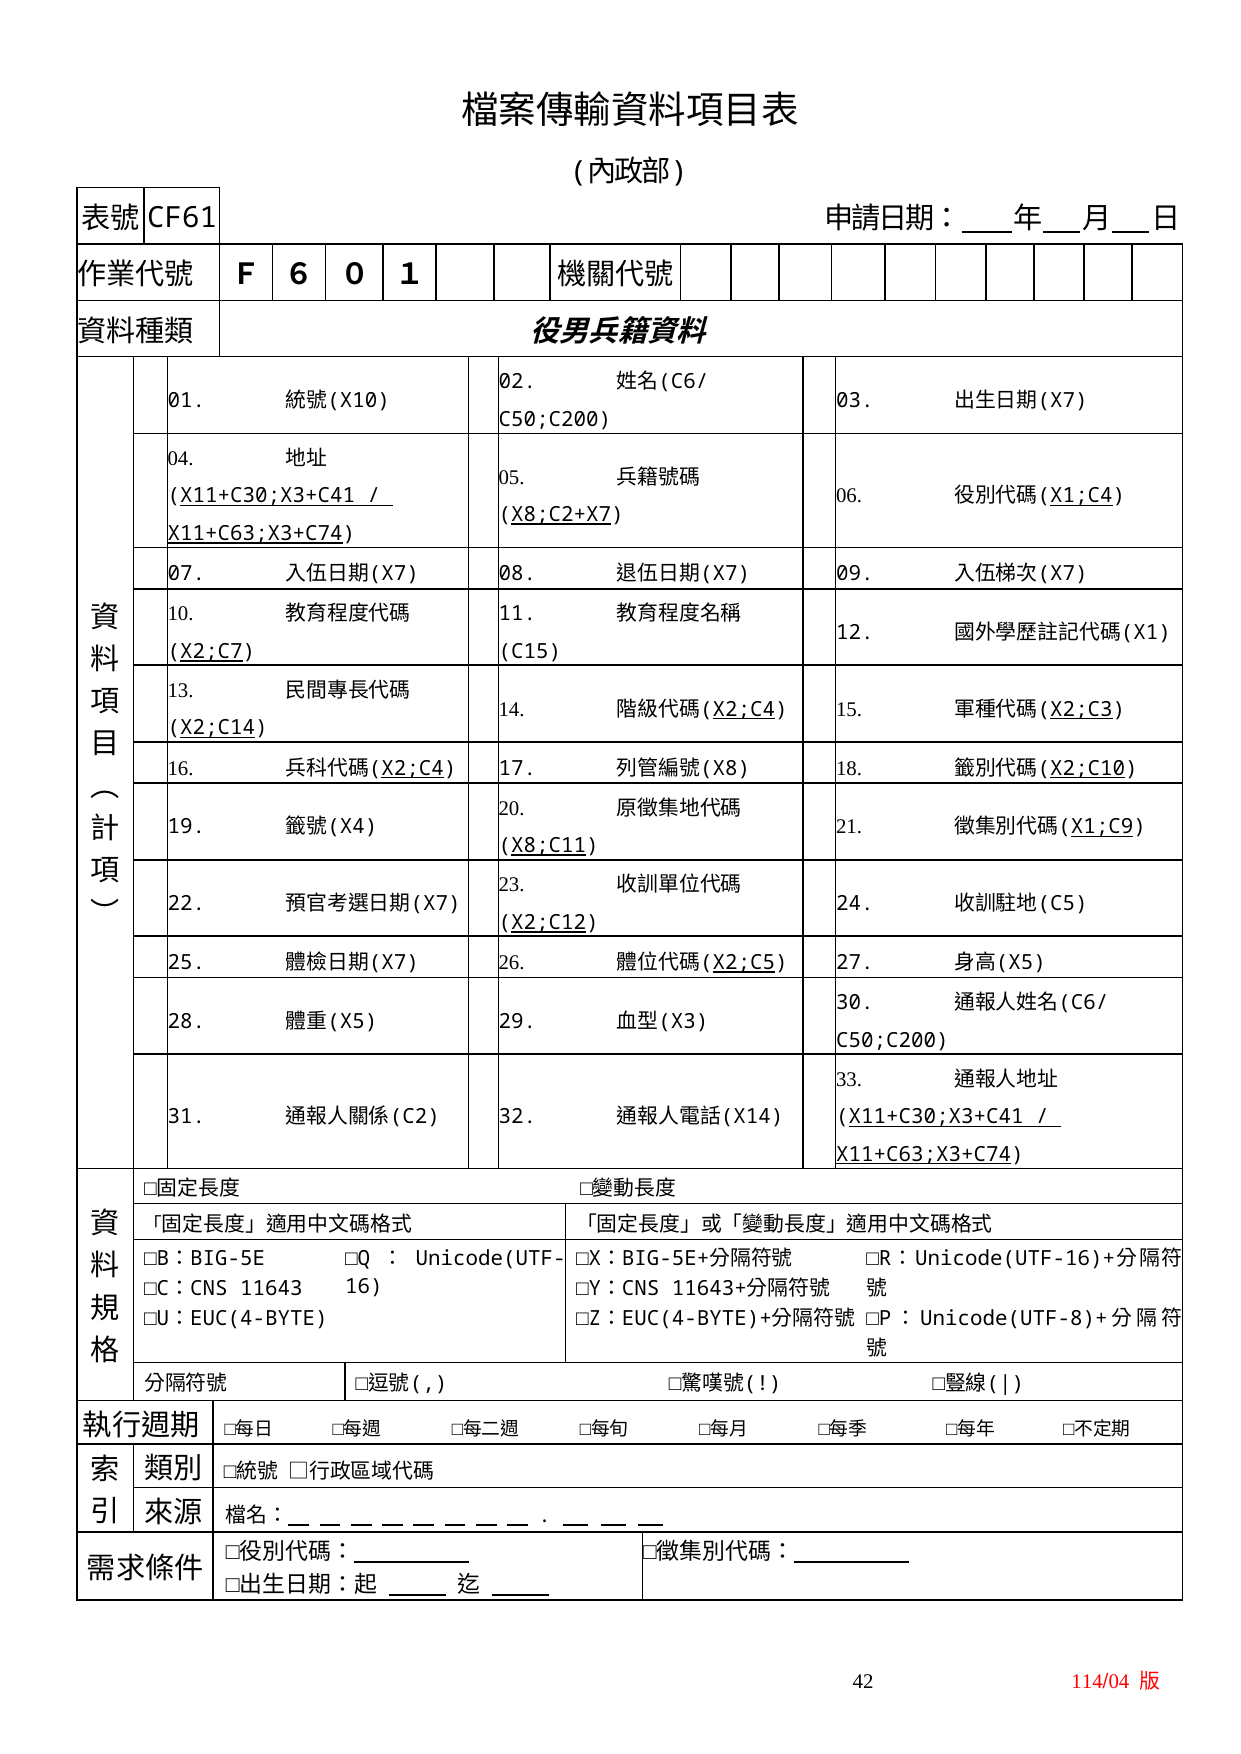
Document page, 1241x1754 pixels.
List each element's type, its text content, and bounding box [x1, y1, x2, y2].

table_cell [804, 861, 835, 935]
table_cell □役別代碼： □出生日期：起 迄 [214, 1533, 642, 1599]
table_cell 通報人電話(X14) [499, 1055, 802, 1167]
table_cell [134, 548, 167, 588]
table_cell [732, 245, 778, 299]
table_cell [469, 784, 498, 859]
table_cell 役別代碼(X1;C4) [836, 434, 1182, 546]
table_cell □變動長度 [570, 1169, 1182, 1203]
table_cell 執行週期 [78, 1401, 212, 1443]
table_cell □每週 [332, 1401, 452, 1443]
table_cell [780, 245, 831, 299]
table_cell 需求條件 [78, 1533, 212, 1599]
table_cell □每二週 [452, 1401, 579, 1443]
table_cell [1085, 245, 1131, 299]
table_cell [134, 666, 167, 741]
table_cell 作業代號 [78, 245, 219, 299]
table_cell 列管編號(X8) [499, 743, 802, 782]
table_cell [134, 784, 167, 859]
table_cell □Q：Unicode(UTF-16) [345, 1240, 565, 1362]
table_cell [469, 937, 498, 977]
table_cell [832, 245, 884, 299]
table_cell 通報人姓名(C6/C50;C200) [836, 978, 1182, 1053]
table_cell 體位代碼(X2;C5) [499, 937, 802, 977]
table_cell 通報人關係(C2) [168, 1055, 468, 1167]
table_cell [469, 548, 498, 588]
table_cell □豎線(|) [922, 1363, 1182, 1399]
table_cell [469, 357, 498, 432]
table_cell 原徵集地代碼(X8;C11) [499, 784, 802, 859]
table_cell ６ [273, 245, 325, 299]
table_cell [804, 743, 835, 782]
table_cell 兵科代碼(X2;C4) [168, 743, 468, 782]
table_cell □X：BIG-5E+分隔符號 □Y：CNS 11643+分隔符號 □Z：EUC(4-BYTE)+分隔符號 [566, 1240, 866, 1362]
table_cell 血型(X3) [499, 978, 802, 1053]
table_cell 收訓單位代碼(X2;C12) [499, 861, 802, 935]
table_cell 體檢日期(X7) [168, 937, 468, 977]
table_cell [936, 245, 985, 299]
table_cell [469, 1055, 498, 1167]
table_cell [437, 245, 493, 299]
table_cell 籤別代碼(X2;C10) [836, 743, 1182, 782]
table_cell □每年 [946, 1401, 1063, 1443]
table_cell □每季 [818, 1401, 946, 1443]
table_cell [1133, 245, 1182, 299]
table_cell □R：Unicode(UTF-16)+分隔符號 □P：Unicode(UTF-8)+分隔符號 [866, 1240, 1182, 1362]
table_cell 徵集別代碼(X1;C9) [836, 784, 1182, 859]
table_cell [804, 548, 835, 588]
table_cell ０ [326, 245, 382, 299]
table_cell 教育程度代碼(X2;C7) [168, 590, 468, 664]
table_cell [804, 784, 835, 859]
table_cell CF61 [145, 188, 219, 243]
table_cell 類別 [134, 1445, 212, 1487]
table_cell [134, 861, 167, 935]
table_cell [134, 357, 167, 432]
table_cell 國外學歷註記代碼(X1) [836, 590, 1182, 664]
table_cell 索引 [78, 1445, 133, 1531]
table_cell 民間專長代碼(X2;C14) [168, 666, 468, 741]
table_cell 階級代碼(X2;C4) [499, 666, 802, 741]
table_cell 分隔符號 [134, 1363, 344, 1399]
table_cell [134, 743, 167, 782]
table_cell □固定長度 [134, 1169, 570, 1203]
table_cell [469, 978, 498, 1053]
table_cell 「固定長度」或「變動長度」適用中文碼格式 [566, 1204, 1182, 1239]
table_cell [134, 434, 167, 546]
table_cell [134, 937, 167, 977]
table_cell 預官考選日期(X7) [168, 861, 468, 935]
table_cell 出生日期(X7) [836, 357, 1182, 432]
table_cell [804, 666, 835, 741]
table_cell 姓名(C6/C50;C200) [499, 357, 802, 432]
table_cell 資料項目︵計 項︶ [78, 357, 133, 1167]
table_cell 機關代號 [551, 245, 680, 299]
table_cell □逗號(,) [346, 1363, 658, 1399]
table_cell 申請日期： 年 月 日 [220, 187, 1182, 243]
table_cell [1035, 245, 1083, 299]
table_header 檔案傳輸資料項目表 (內政部) [77, 84, 1182, 187]
table_cell □每日 [214, 1401, 332, 1443]
table_cell □統號 □行政區域代碼 [214, 1445, 1182, 1487]
table_cell 身高(X5) [836, 937, 1182, 977]
table_cell □徵集別代碼： [643, 1533, 1182, 1599]
table_cell 通報人地址(X11+C30;X3+C41 / X11+C63;X3+C74) [836, 1055, 1182, 1167]
table_cell 體重(X5) [168, 978, 468, 1053]
table_cell [804, 590, 835, 664]
table_cell □不定期 [1063, 1401, 1182, 1443]
table_cell 檔名： . [214, 1488, 1182, 1531]
table_cell [804, 1055, 835, 1167]
table_cell □每月 [699, 1401, 818, 1443]
table_cell 籤號(X4) [168, 784, 468, 859]
table_cell 軍種代碼(X2;C3) [836, 666, 1182, 741]
table_cell [469, 434, 498, 546]
table_cell 來源 [134, 1488, 212, 1531]
table_cell [469, 590, 498, 664]
table_cell Ｆ [220, 245, 272, 299]
table_cell 資料規格 [78, 1169, 133, 1399]
table_cell [134, 590, 167, 664]
table_cell 表號 [78, 188, 143, 243]
table_cell 地址(X11+C30;X3+C41 / X11+C63;X3+C74) [168, 434, 468, 546]
table_cell [469, 861, 498, 935]
table_cell 收訓駐地(C5) [836, 861, 1182, 935]
table_cell [134, 978, 167, 1053]
table_cell [804, 357, 835, 432]
table_cell □驚嘆號(!) [658, 1363, 922, 1399]
table_cell [495, 245, 549, 299]
table_cell [134, 1055, 167, 1167]
table_cell [804, 434, 835, 546]
table_cell 入伍梯次(X7) [836, 548, 1182, 588]
table_cell □每旬 [580, 1401, 699, 1443]
table_cell □B：BIG-5E □C：CNS 11643 □U：EUC(4-BYTE) [134, 1240, 345, 1362]
table_cell [681, 245, 730, 299]
table_cell 「固定長度」適用中文碼格式 [134, 1204, 565, 1239]
table_cell １ [384, 245, 435, 299]
table_cell [987, 245, 1033, 299]
table_cell [804, 978, 835, 1053]
table_cell 役男兵籍資料 [220, 301, 1182, 356]
table_cell 資料種類 [78, 301, 219, 356]
table_cell 統號(X10) [168, 357, 468, 432]
table_cell 入伍日期(X7) [168, 548, 468, 588]
table_cell [886, 245, 935, 299]
table_cell 教育程度名稱(C15) [499, 590, 802, 664]
table_cell [469, 666, 498, 741]
table_cell 兵籍號碼(X8;C2+X7) [499, 434, 802, 546]
table_cell 退伍日期(X7) [499, 548, 802, 588]
table_cell [804, 937, 835, 977]
table_cell [469, 743, 498, 782]
